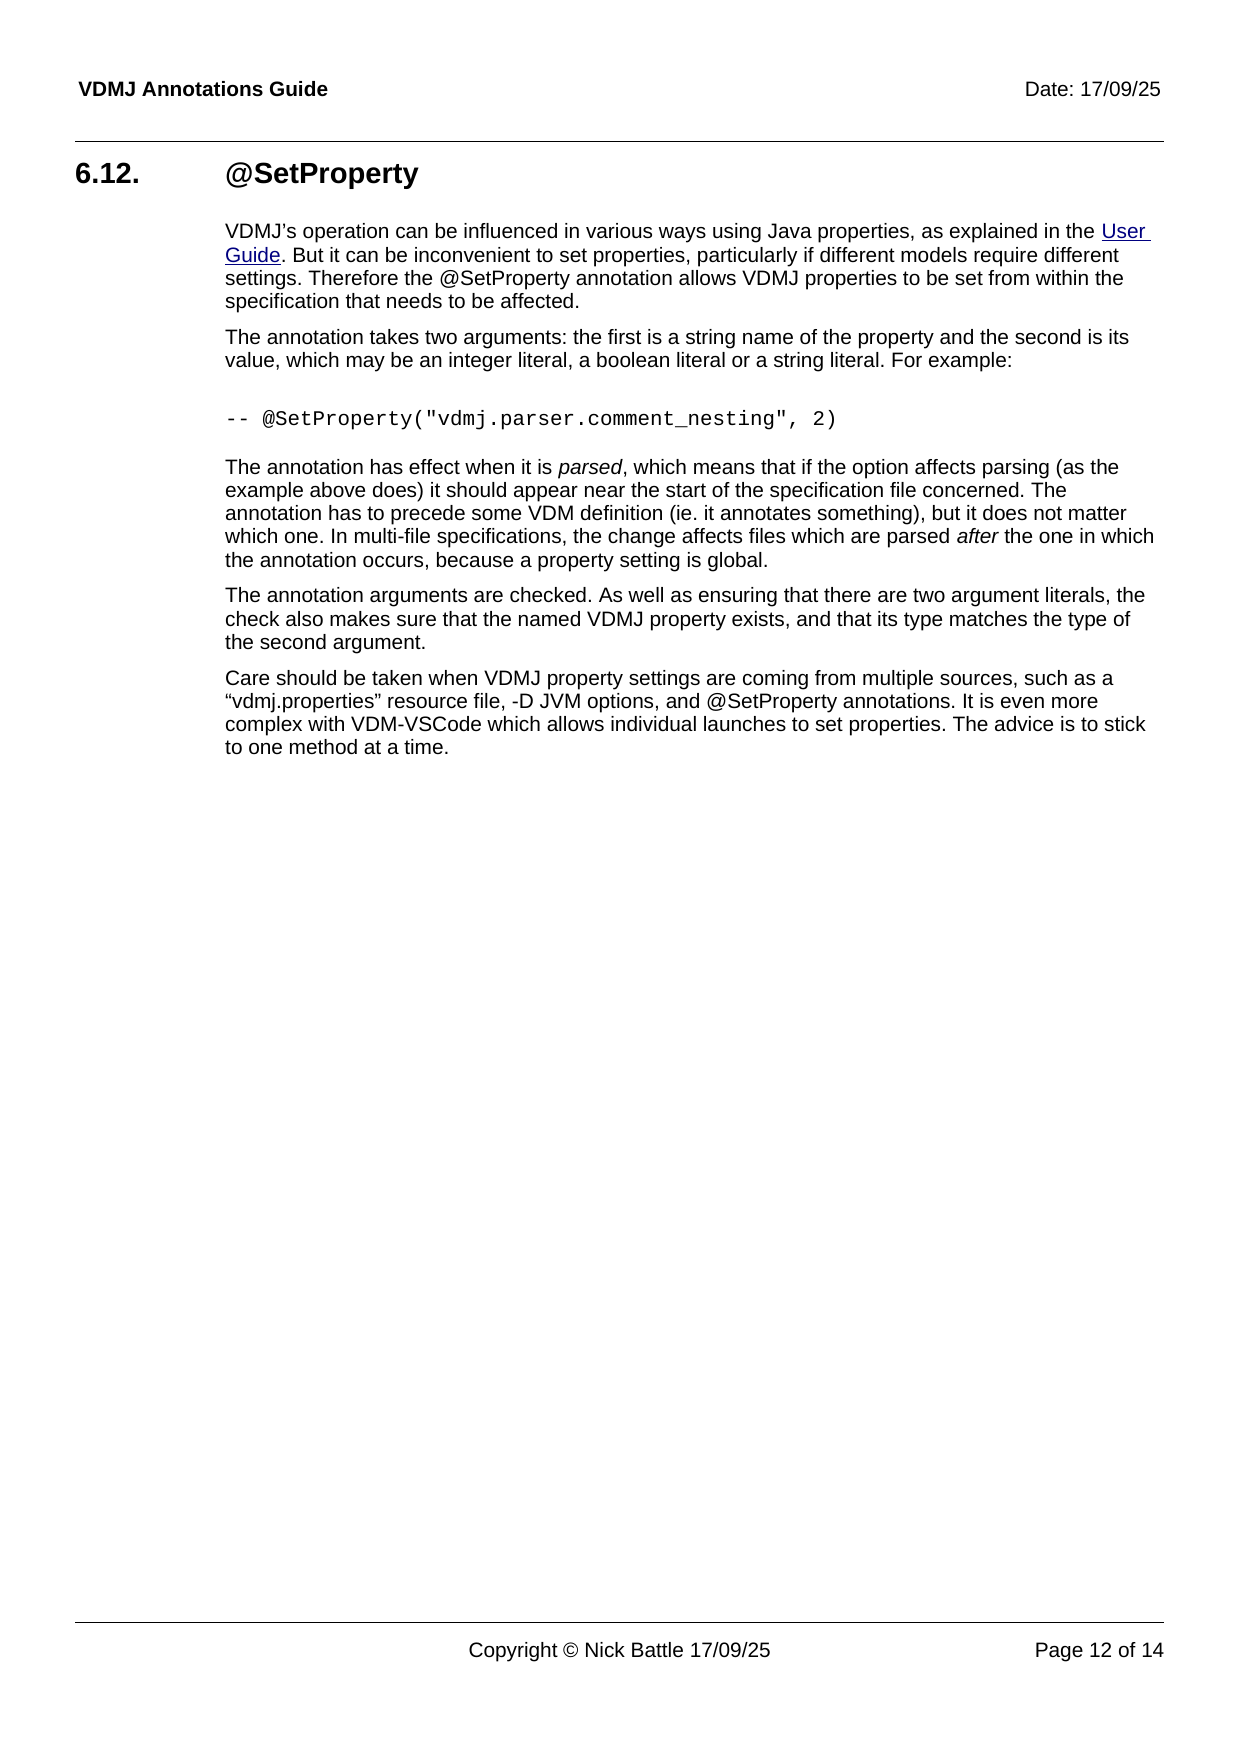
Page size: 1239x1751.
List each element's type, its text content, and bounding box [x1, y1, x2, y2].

text Care should be taken when VDMJ property settings are coming from multiple sources, such as a “vdmj.properties” resource file, -D JVM options, and @SetProperty annotations. It is even more complex with VDM-VSCode which allows individual launches to set properties. The advice is to stick to one method at a time. [225, 666, 1164, 759]
text The annotation arguments are checked. As well as ensuring that there are two argument literals, the check also makes sure that the named VDMJ property exists, and that its type matches the type of the second argument. [225, 584, 1164, 654]
text The annotation has effect when it is parsed, which means that if the option affects parsing (as the example above does) it should appear near the start of the specification file concerned. The annotation has to precede some VDM definition (ie. it annotates something), but it does not matter which one. In multi-file specifications, the change affects files which are parsed after the one in which the annotation occurs, because a property setting is global. [225, 455, 1164, 572]
subtitle @SetProperty [75, 157, 1164, 190]
text VDMJ’s operation can be influenced in various ways using Java properties, as explained in the User Guide. But it can be inconvenient to set properties, particularly if different models require different settings. Therefore the @SetProperty annotation allows VDMJ properties to be set from within the specification that needs to be affected. [225, 220, 1164, 313]
text The annotation takes two arguments: the first is a string name of the property and the second is its value, which may be an integer literal, a boolean literal or a string literal. For example: [225, 326, 1164, 372]
text -- @SetProperty("vdmj.parser.comment_nesting", 2) [225, 408, 1164, 432]
